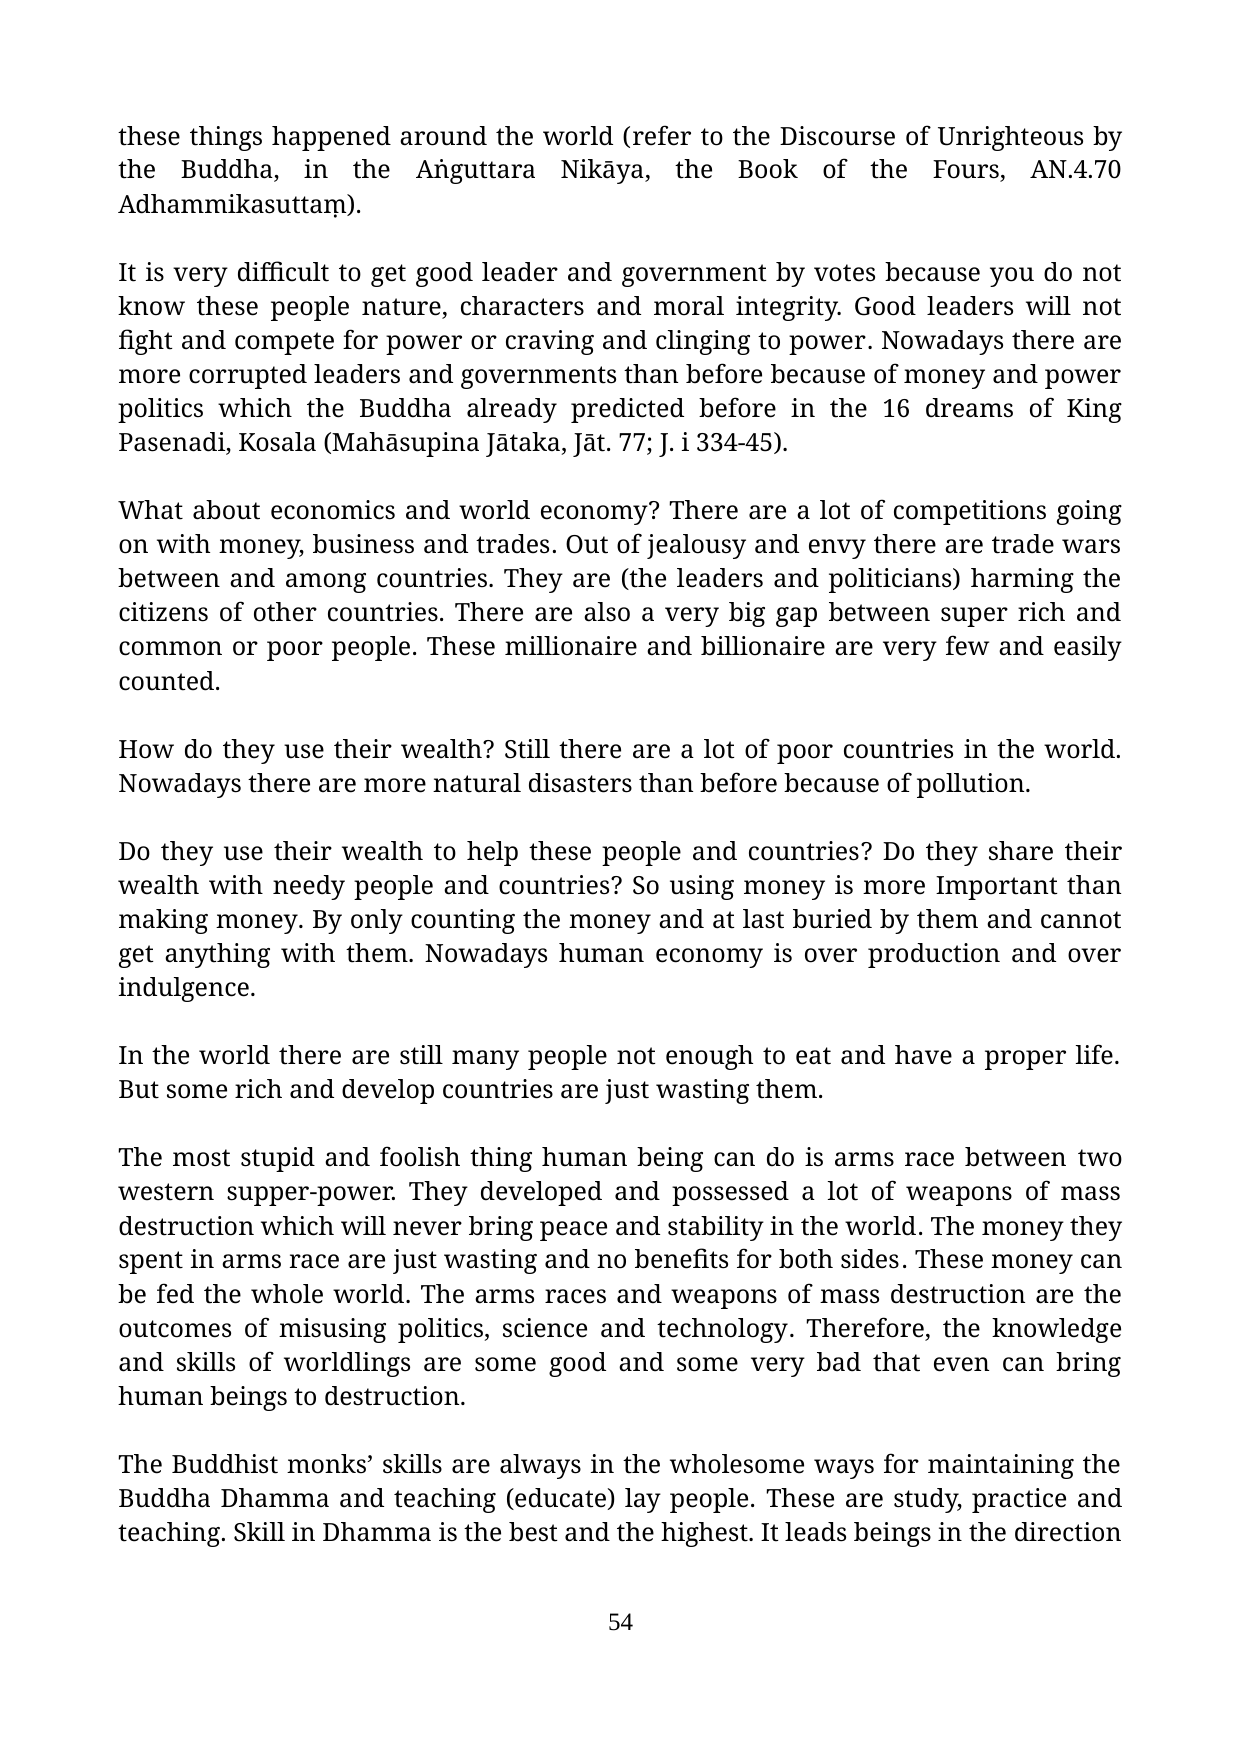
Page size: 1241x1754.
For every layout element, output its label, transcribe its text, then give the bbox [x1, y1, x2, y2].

text these things happened around the world (refer to the Discourse of Unrighteous by the Buddha, in the Aṅguttara Nikāya, the Book of the Fours, AN.4.70 Adhammikasuttaṃ). [118, 118, 1122, 220]
text It is very difficult to get good leader and government by votes because you do not know these people nature, characters and moral integrity. Good leaders will not fight and compete for power or craving and clinging to power. Nowadays there are more corrupted leaders and governments than before because of money and power politics which the Buddha already predicted before in the 16 dreams of King Pasenadi, Kosala (Mahāsupina Jātaka, Jāt. 77; J. i 334-45). [118, 254, 1122, 459]
text The most stupid and foolish thing human being can do is arms race between two western supper-power. They developed and possessed a lot of weapons of mass destruction which will never bring peace and stability in the world. The money they spent in arms race are just wasting and no benefits for both sides. These money can be fed the whole world. The arms races and weapons of mass destruction are the outcomes of misusing politics, science and technology. Therefore, the knowledge and skills of worldlings are some good and some very bad that even can bring human beings to destruction. [118, 1140, 1122, 1412]
text In the world there are still many people not enough to eat and have a proper life. But some rich and develop countries are just wasting them. [118, 1038, 1122, 1106]
text Do they use their wealth to help these people and countries? Do they share their wealth with needy people and countries? So using money is more Important than making money. By only counting the money and at last buried by them and cannot get anything with them. Nowadays human economy is over production and over indulgence. [118, 833, 1122, 1004]
text The Buddhist monks’ skills are always in the wholesome ways for maintaining the Buddha Dhamma and teaching (educate) lay people. These are study, practice and teaching. Skill in Dhamma is the best and the highest. It leads beings in the direction [118, 1447, 1122, 1549]
text How do they use their wealth? Still there are a lot of poor countries in the world. Nowadays there are more natural disasters than before because of pollution. [118, 731, 1122, 799]
text What about economics and world economy? There are a lot of competitions going on with money, business and trades. Out of jealousy and envy there are trade wars between and among countries. They are (the leaders and politicians) harming the citizens of other countries. There are also a very big gap between super rich and common or poor people. These millionaire and billionaire are very few and easily counted. [118, 493, 1122, 697]
